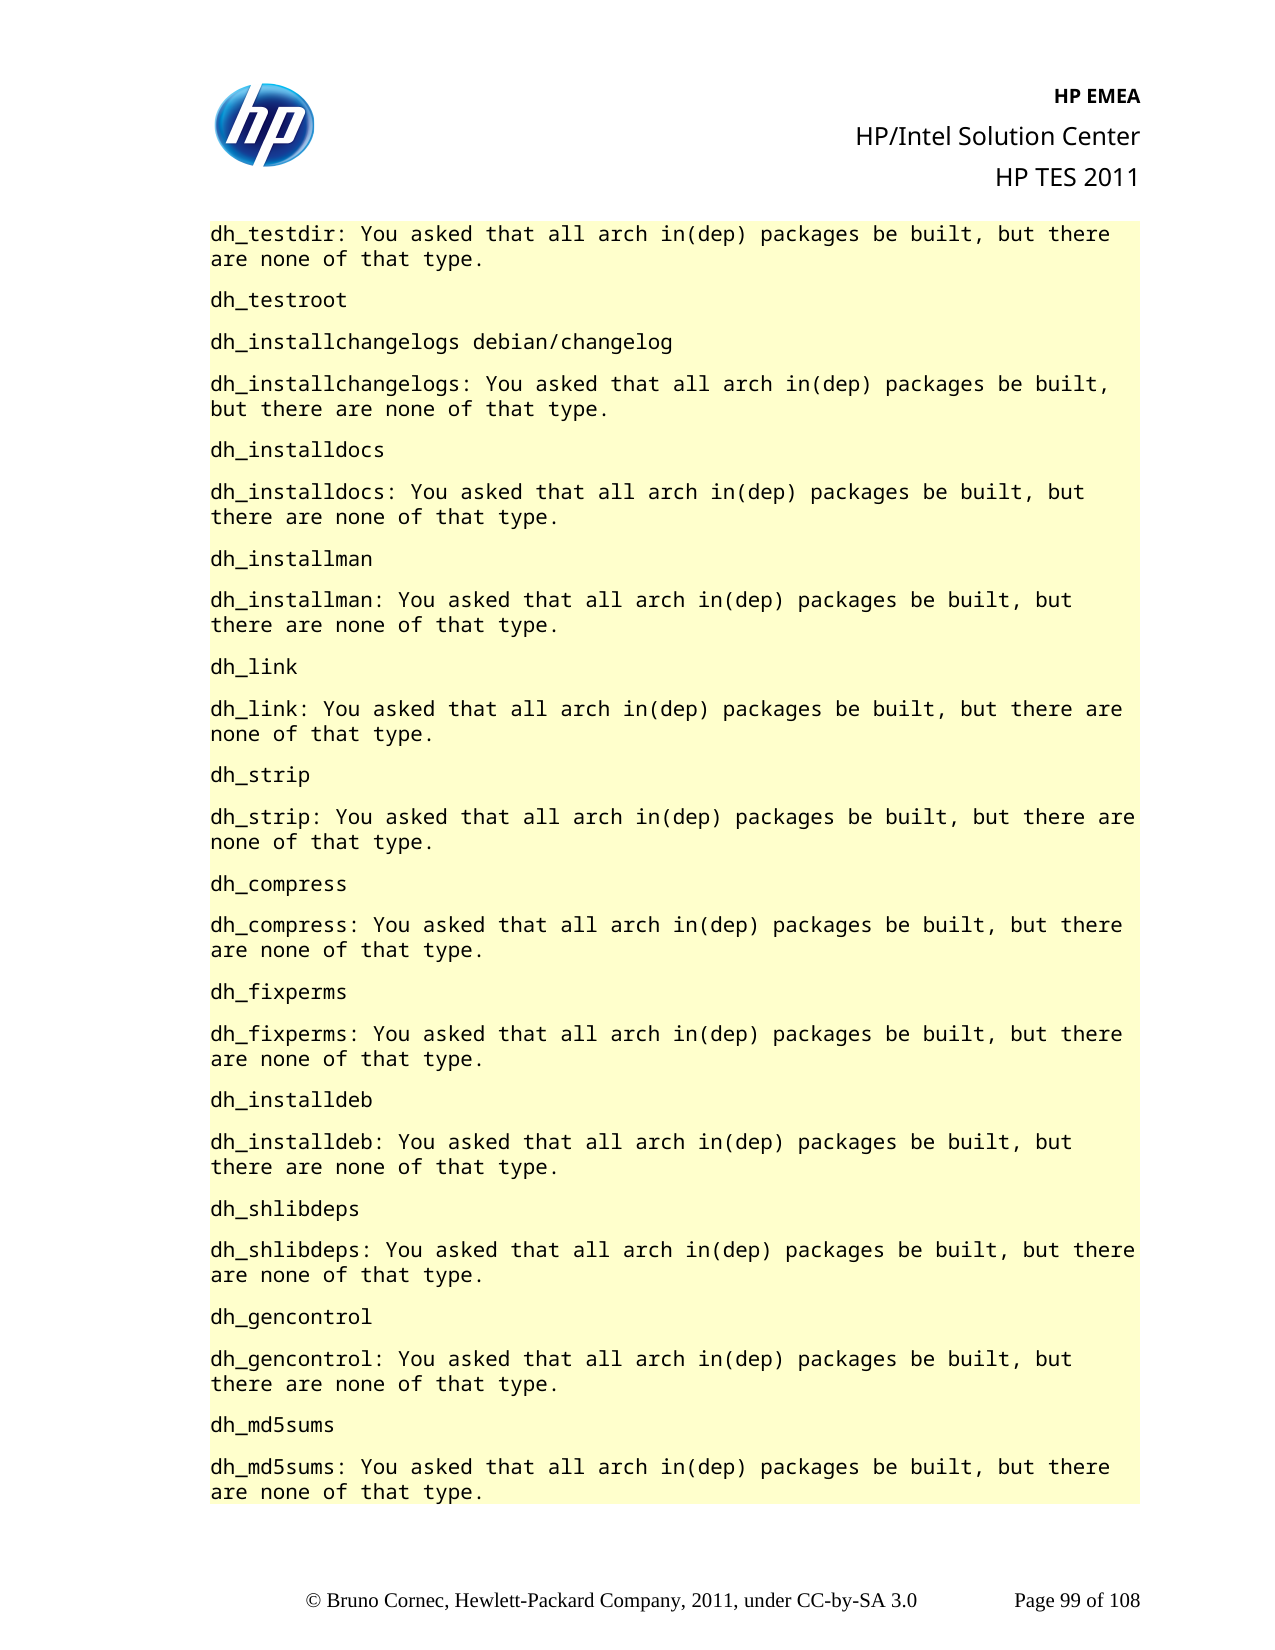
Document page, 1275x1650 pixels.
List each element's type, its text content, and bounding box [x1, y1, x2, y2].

text dh_compress [210, 871, 1140, 896]
text dh_installdeb [210, 1088, 1140, 1113]
text dh_md5sums: You asked that all arch in(dep) packages be built, but there are none of that type. [210, 1454, 1140, 1504]
text dh_strip [210, 763, 1140, 788]
text dh_gencontrol: You asked that all arch in(dep) packages be built, but there are none of that type. [210, 1346, 1140, 1396]
text dh_compress: You asked that all arch in(dep) packages be built, but there are none of that type. [210, 913, 1140, 963]
text dh_installchangelogs: You asked that all arch in(dep) packages be built, but there are none of that type. [210, 371, 1140, 421]
text dh_gencontrol [210, 1304, 1140, 1329]
text dh_strip: You asked that all arch in(dep) packages be built, but there are none of that type. [210, 804, 1140, 854]
text dh_testroot [210, 288, 1140, 313]
text dh_fixperms: You asked that all arch in(dep) packages be built, but there are none of that type. [210, 1021, 1140, 1071]
text dh_installdeb: You asked that all arch in(dep) packages be built, but there are none of that type. [210, 1129, 1140, 1179]
text dh_testdir: You asked that all arch in(dep) packages be built, but there are none of that type. [210, 221, 1140, 271]
text dh_link [210, 654, 1140, 679]
text dh_installdocs [210, 438, 1140, 463]
text dh_installman [210, 546, 1140, 571]
text dh_installman: You asked that all arch in(dep) packages be built, but there are none of that type. [210, 588, 1140, 638]
text dh_shlibdeps: You asked that all arch in(dep) packages be built, but there are none of that type. [210, 1238, 1140, 1288]
text dh_installchangelogs debian/changelog [210, 329, 1140, 354]
picture [214, 83, 315, 167]
text dh_fixperms [210, 979, 1140, 1004]
text dh_shlibdeps [210, 1196, 1140, 1221]
text dh_link: You asked that all arch in(dep) packages be built, but there are none of that type. [210, 696, 1140, 746]
text dh_installdocs: You asked that all arch in(dep) packages be built, but there are none of that type. [210, 479, 1140, 529]
text dh_md5sums [210, 1413, 1140, 1438]
